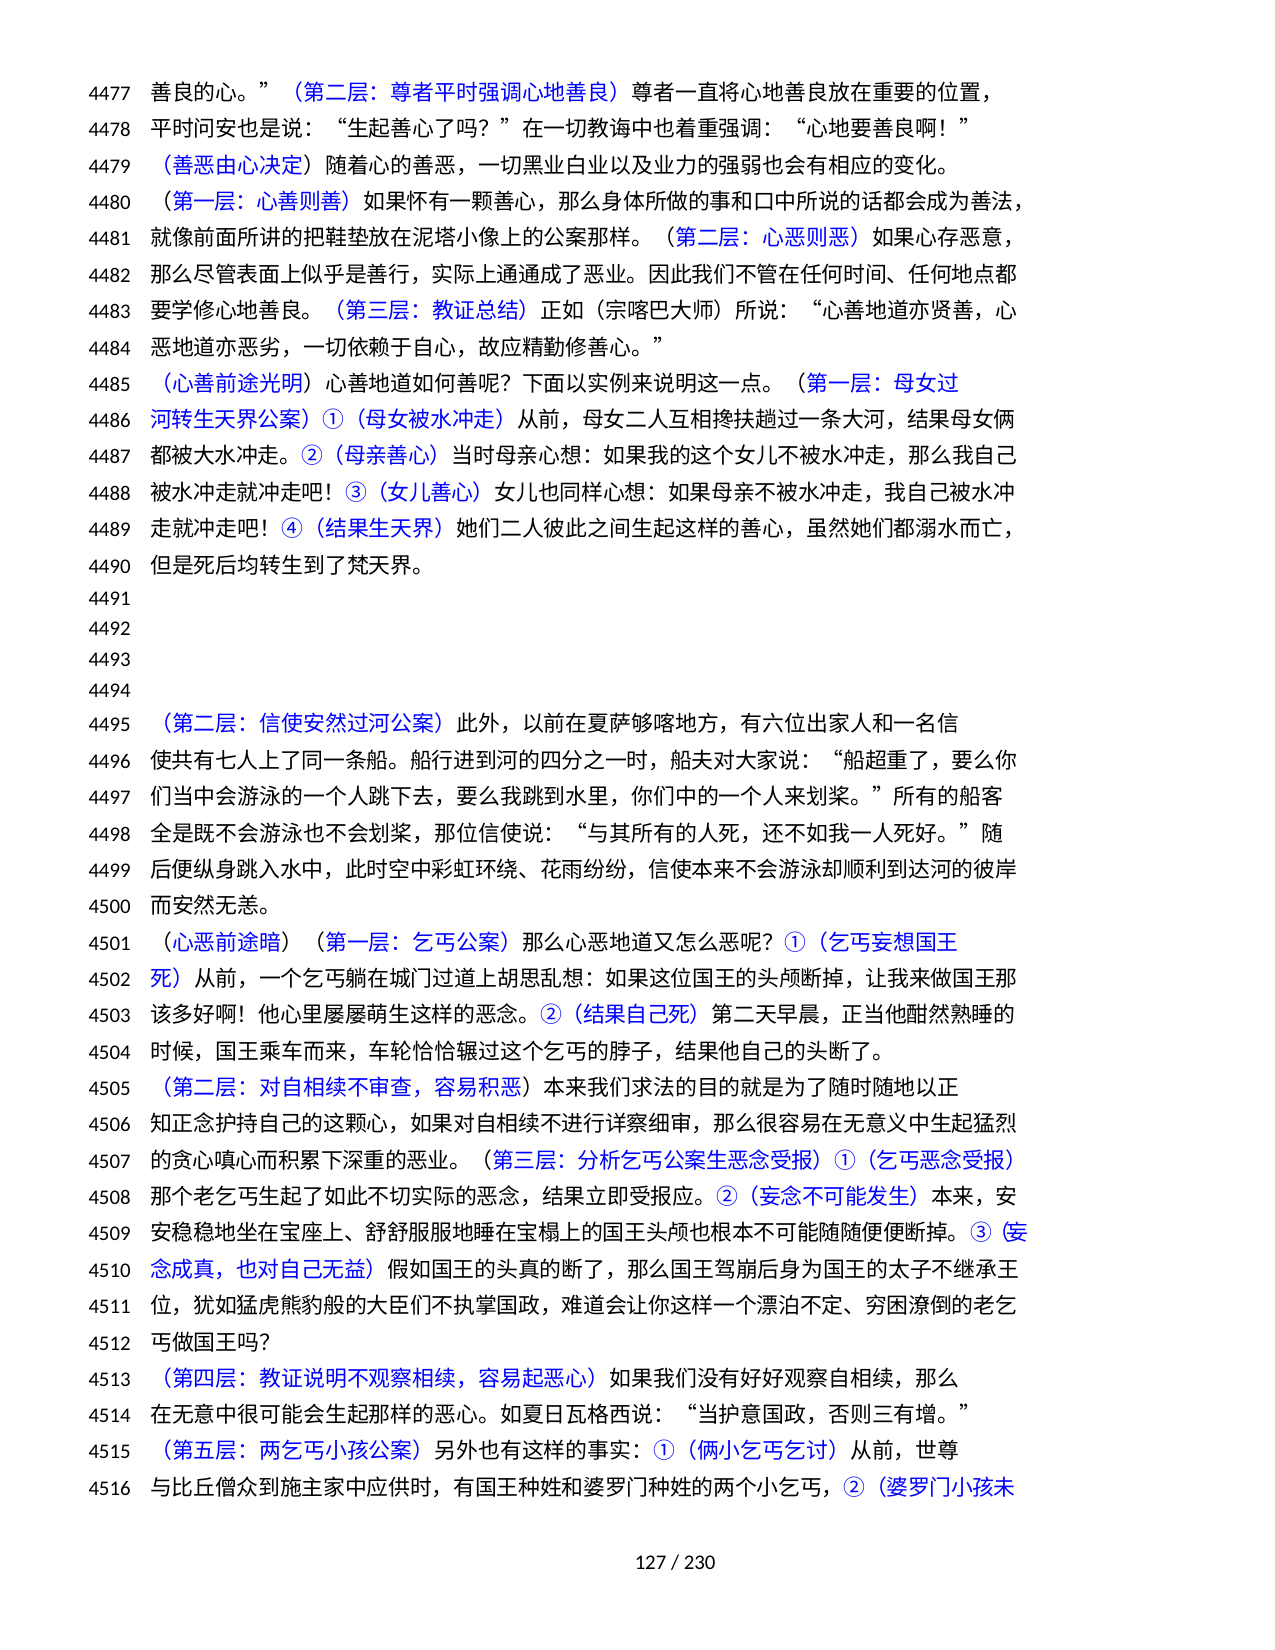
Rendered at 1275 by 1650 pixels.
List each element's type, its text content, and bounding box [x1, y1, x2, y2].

text 们当中会游泳的一个人跳下去，要么我跳到水里，你们中的一个人来划桨。”所有的船客 [150, 779, 1200, 811]
text 位，犹如猛虎熊豹般的大臣们不执掌国政，难道会让你这样一个漂泊不定、穷困潦倒的老乞 [150, 1288, 1200, 1320]
text 知正念护持自己的这颗心，如果对自相续不进行详察细审，那么很容易在无意义中生起猛烈 [150, 1106, 1200, 1138]
text 都被大水冲走。②（母亲善心）当时母亲心想：如果我的这个女儿不被水冲走，那么我自己 [150, 438, 1200, 470]
text （第五层：两乞丐小孩公案）另外也有这样的事实：①（俩小乞丐乞讨）从前，世尊 [150, 1433, 1200, 1465]
text 使共有七人上了同一条船。船行进到河的四分之一时，船夫对大家说：“船超重了，要么你 [150, 743, 1200, 774]
text 时候，国王乘车而来，车轮恰恰辗过这个乞丐的脖子，结果他自己的头断了。 [150, 1034, 1200, 1065]
text （第二层：对自相续不审查，容易积恶）本来我们求法的目的就是为了随时随地以正 [150, 1070, 1200, 1102]
text 后便纵身跳入水中，此时空中彩虹环绕、花雨纷纷，信使本来不会游泳却顺利到达河的彼岸 [150, 852, 1200, 883]
text （善恶由心决定）随着心的善恶，一切黑业白业以及业力的强弱也会有相应的变化。 [150, 148, 1200, 179]
text 而安然无恙。 [150, 888, 1200, 920]
text （心恶前途暗）（第一层：乞丐公案）那么心恶地道又怎么恶呢？①（乞丐妄想国王 [150, 924, 1200, 956]
text 丐做国王吗？ [150, 1324, 1200, 1356]
text 该多好啊！他心里屡屡萌生这样的恶念。②（结果自己死）第二天早晨，正当他酣然熟睡的 [150, 997, 1200, 1029]
text （第四层：教证说明不观察相续，容易起恶心）如果我们没有好好观察自相续，那么 [150, 1361, 1200, 1392]
text 全是既不会游泳也不会划桨，那位信使说：“与其所有的人死，还不如我一人死好。”随 [150, 816, 1200, 847]
text 恶地道亦恶劣，一切依赖于自心，故应精勤修善心。” [150, 329, 1200, 361]
text 就像前面所讲的把鞋垫放在泥塔小像上的公案那样。（第二层：心恶则恶）如果心存恶意， [150, 220, 1200, 252]
text （心善前途光明）心善地道如何善呢？下面以实例来说明这一点。（第一层：母女过 [150, 366, 1200, 397]
text 平时问安也是说：“生起善心了吗？”在一切教诲中也着重强调：“心地要善良啊！” [150, 111, 1200, 143]
text 安稳稳地坐在宝座上、舒舒服服地睡在宝榻上的国王头颅也根本不可能随随便便断掉。③（妄 [150, 1215, 1200, 1247]
text 死）从前，一个乞丐躺在城门过道上胡思乱想：如果这位国王的头颅断掉，让我来做国王那 [150, 961, 1200, 993]
text 走就冲走吧！④（结果生天界）她们二人彼此之间生起这样的善心，虽然她们都溺水而亡， [150, 511, 1200, 543]
text （第一层：心善则善）如果怀有一颗善心，那么身体所做的事和口中所说的话都会成为善法， [150, 184, 1200, 216]
text （第二层：信使安然过河公案）此外，以前在夏萨够喀地方，有六位出家人和一名信 [150, 706, 1200, 738]
text 念成真，也对自己无益）假如国王的头真的断了，那么国王驾崩后身为国王的太子不继承王 [150, 1252, 1200, 1283]
text 那么尽管表面上似乎是善行，实际上通通成了恶业。因此我们不管在任何时间、任何地点都 [150, 257, 1200, 288]
text 的贪心嗔心而积累下深重的恶业。（第三层：分析乞丐公案生恶念受报）①（乞丐恶念受报） [150, 1143, 1200, 1174]
text 要学修心地善良。（第三层：教证总结）正如（宗喀巴大师）所说：“心善地道亦贤善，心 [150, 293, 1200, 325]
text 善良的心。”（第二层：尊者平时强调心地善良）尊者一直将心地善良放在重要的位置， [150, 75, 1200, 107]
text 那个老乞丐生起了如此不切实际的恶念，结果立即受报应。②（妄念不可能发生）本来，安 [150, 1179, 1200, 1211]
text 被水冲走就冲走吧！③（女儿善心）女儿也同样心想：如果母亲不被水冲走，我自己被水冲 [150, 475, 1200, 507]
text 在无意中很可能会生起那样的恶心。如夏日瓦格西说：“当护意国政，否则三有增。” [150, 1397, 1200, 1429]
text 与比丘僧众到施主家中应供时，有国王种姓和婆罗门种姓的两个小乞丐，②（婆罗门小孩未 [150, 1470, 1200, 1502]
text 但是死后均转生到了梵天界。 [150, 548, 1200, 579]
text 河转生天界公案）①（母女被水冲走）从前，母女二人互相搀扶趟过一条大河，结果母女俩 [150, 402, 1200, 434]
